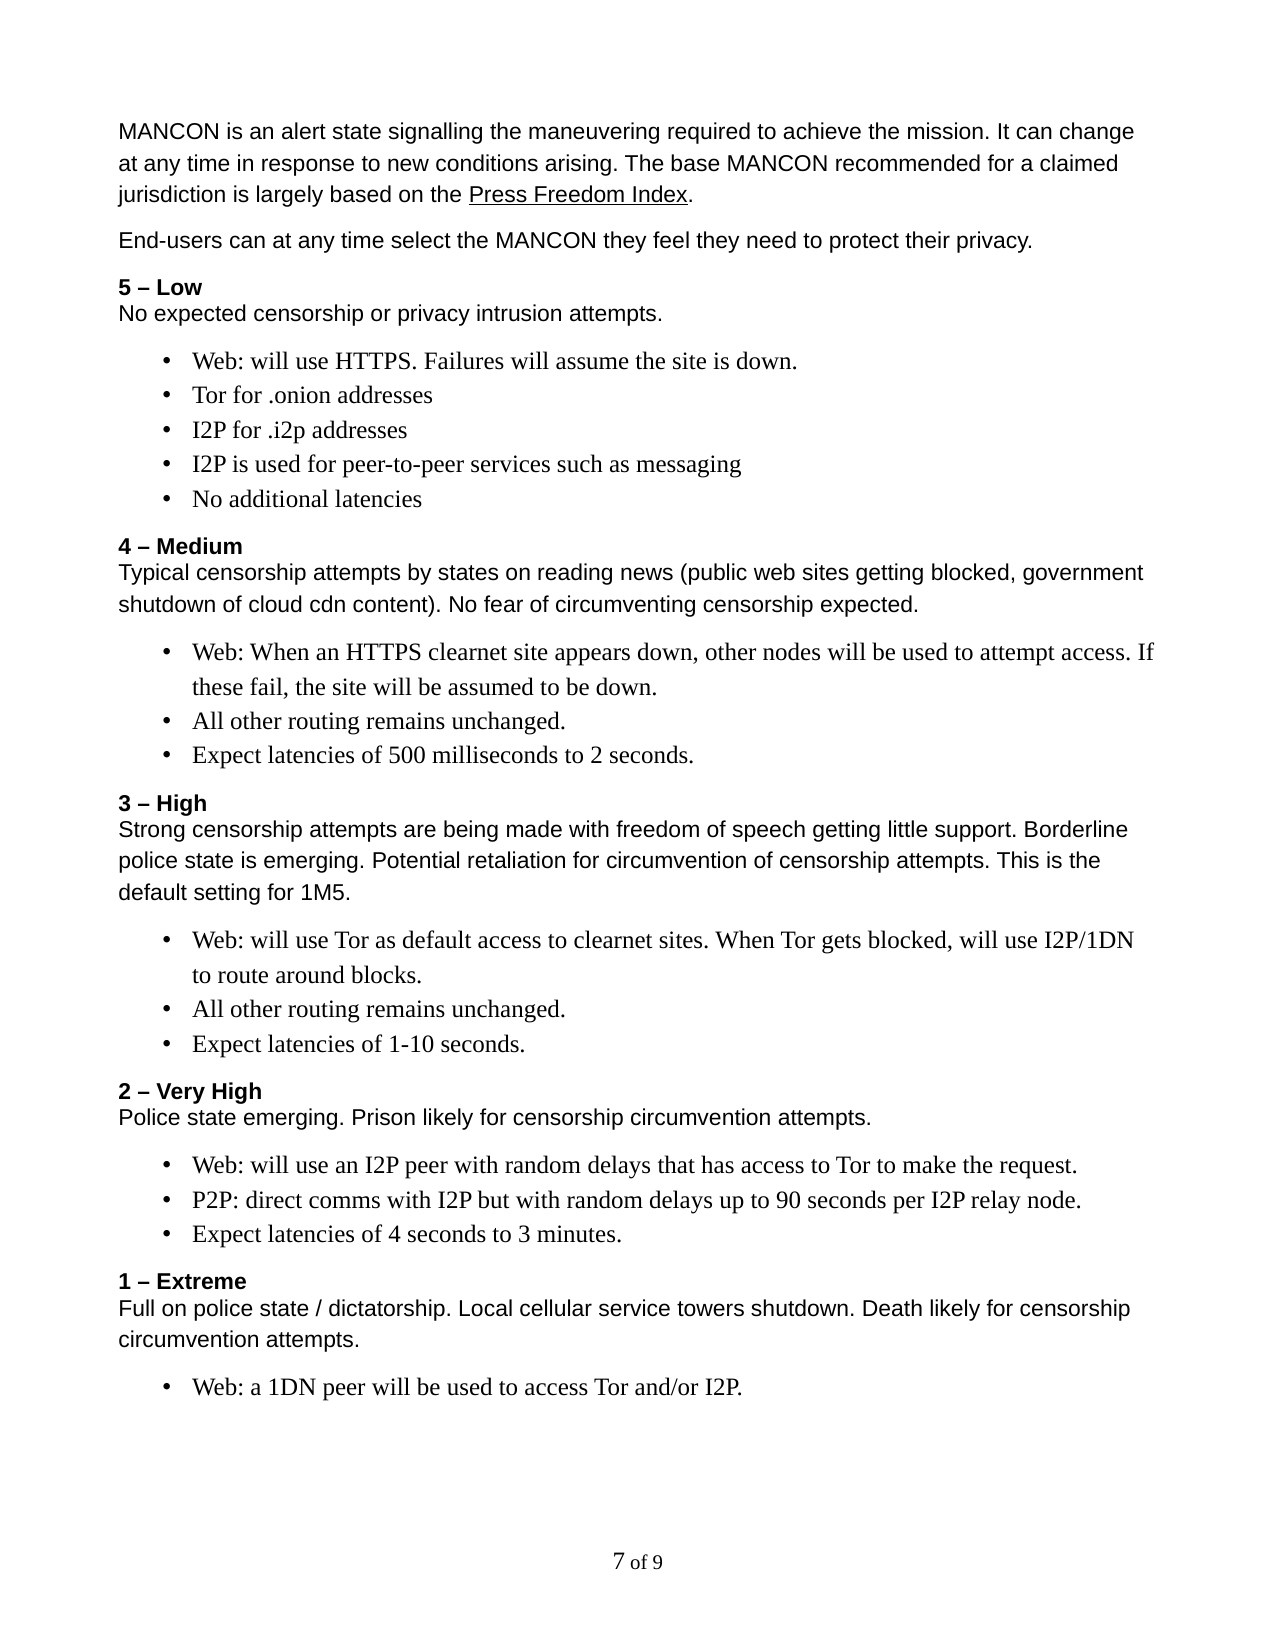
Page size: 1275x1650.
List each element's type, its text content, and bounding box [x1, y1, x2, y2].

list Expect latencies of 1-10 seconds. [162, 1029, 1157, 1057]
list No additional latencies [162, 484, 1157, 513]
text 5 – Low [118, 273, 1157, 300]
text Full on police state / dictatorship. Local cellular service towers shutdown. Death likely for censorship circumvention attempts. [118, 1294, 1157, 1352]
text End-users can at any time select the MANCON they feel they need to protect their privacy. [118, 227, 1157, 254]
list Web: a 1DN peer will be used to access Tor and/or I2P. [162, 1372, 1157, 1401]
text Typical censorship attempts by states on reading news (public web sites getting blocked, government shutdown of cloud cdn content). No fear of circumventing censorship expected. [118, 559, 1157, 617]
text Police state emerging. Prison likely for censorship circumvention attempts. [118, 1104, 1157, 1130]
text 4 – Medium [118, 533, 1157, 559]
list Web: will use HTTPS. Failures will assume the site is down. [162, 346, 1157, 375]
list Web: will use an I2P peer with random delays that has access to Tor to make the request. [162, 1150, 1157, 1179]
text Strong censorship attempts are being made with freedom of speech getting little support. Borderline police state is emerging. Potential retaliation for circumvention of censorship attempts. This is the default setting for 1M5. [118, 816, 1157, 905]
text 2 – Very High [118, 1078, 1157, 1104]
text 1 – Extreme [118, 1268, 1157, 1294]
list Expect latencies of 4 seconds to 3 minutes. [162, 1219, 1157, 1248]
list P2P: direct comms with I2P but with random delays up to 90 seconds per I2P relay node. [162, 1185, 1157, 1213]
list Web: When an HTTPS clearnet site appears down, other nodes will be used to attempt access. If these fail, the site will be assumed to be down. [162, 637, 1157, 700]
text MANCON is an alert state signalling the maneuvering required to achieve the mission. It can change at any time in response to new conditions arising. The base MANCON recommended for a claimed jurisdiction is largely based on the Press Freedom Index. [118, 118, 1157, 208]
list Tor for .onion addresses [162, 381, 1157, 409]
list I2P for .i2p addresses [162, 415, 1157, 444]
text No expected censorship or privacy intrusion attempts. [118, 300, 1157, 326]
list Expect latencies of 500 milliseconds to 2 seconds. [162, 741, 1157, 769]
list All other routing remains unchanged. [162, 994, 1157, 1023]
text 3 – High [118, 789, 1157, 816]
list I2P is used for peer-to-peer services such as messaging [162, 449, 1157, 478]
list All other routing remains unchanged. [162, 706, 1157, 735]
list Web: will use Tor as default access to clearnet sites. When Tor gets blocked, will use I2P/1DN to route around blocks. [162, 925, 1157, 988]
